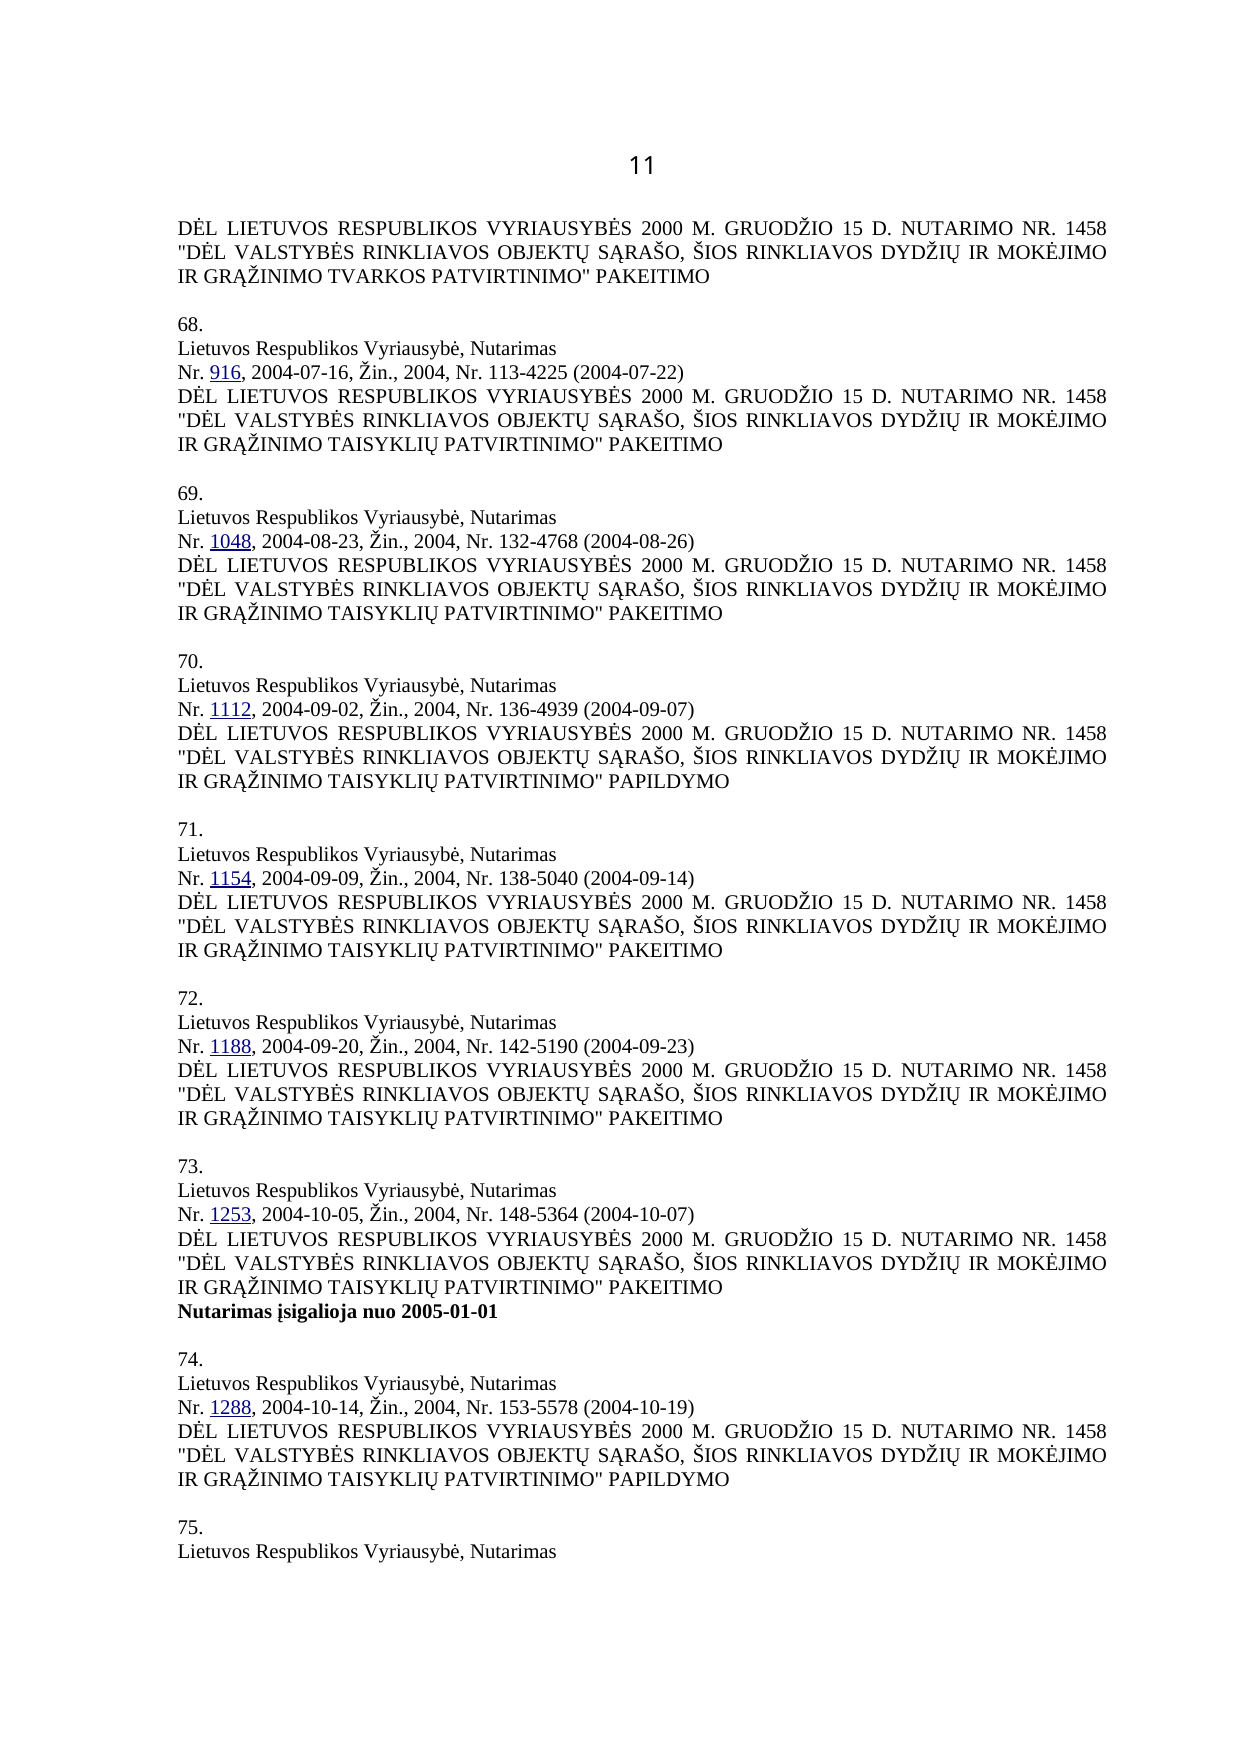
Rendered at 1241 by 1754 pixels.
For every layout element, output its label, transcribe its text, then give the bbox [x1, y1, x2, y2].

text 68. [177, 312, 1107, 336]
text Lietuvos Respublikos Vyriausybė, Nutarimas [177, 841, 1107, 866]
text 69. [177, 481, 1107, 504]
text DĖL LIETUVOS RESPUBLIKOS VYRIAUSYBĖS 2000 M. GRUODŽIO 15 D. NUTARIMO NR. 1458 "DĖL VALSTYBĖS RINKLIAVOS OBJEKTŲ SĄRAŠO, ŠIOS RINKLIAVOS DYDŽIŲ IR MOKĖJIMO IR GRĄŽINIMO TAISYKLIŲ PATVIRTINIMO" PAKEITIMO [177, 384, 1107, 456]
text DĖL LIETUVOS RESPUBLIKOS VYRIAUSYBĖS 2000 M. GRUODŽIO 15 D. NUTARIMO NR. 1458 "DĖL VALSTYBĖS RINKLIAVOS OBJEKTŲ SĄRAŠO, ŠIOS RINKLIAVOS DYDŽIŲ IR MOKĖJIMO IR GRĄŽINIMO TVARKOS PATVIRTINIMO" PAKEITIMO [177, 216, 1107, 288]
text Nutarimas įsigalioja nuo 2005-01-01 [177, 1299, 1107, 1323]
text Lietuvos Respublikos Vyriausybė, Nutarimas [177, 1010, 1107, 1034]
text Nr. 1253, 2004-10-05, Žin., 2004, Nr. 148-5364 (2004-10-07) [177, 1202, 1107, 1226]
text 73. [177, 1154, 1107, 1178]
text DĖL LIETUVOS RESPUBLIKOS VYRIAUSYBĖS 2000 M. GRUODŽIO 15 D. NUTARIMO NR. 1458 "DĖL VALSTYBĖS RINKLIAVOS OBJEKTŲ SĄRAŠO, ŠIOS RINKLIAVOS DYDŽIŲ IR MOKĖJIMO IR GRĄŽINIMO TAISYKLIŲ PATVIRTINIMO" PAPILDYMO [177, 1419, 1107, 1491]
text Nr. 916, 2004-07-16, Žin., 2004, Nr. 113-4225 (2004-07-22) [177, 360, 1107, 384]
text Nr. 1112, 2004-09-02, Žin., 2004, Nr. 136-4939 (2004-09-07) [177, 697, 1107, 721]
text DĖL LIETUVOS RESPUBLIKOS VYRIAUSYBĖS 2000 M. GRUODŽIO 15 D. NUTARIMO NR. 1458 "DĖL VALSTYBĖS RINKLIAVOS OBJEKTŲ SĄRAŠO, ŠIOS RINKLIAVOS DYDŽIŲ IR MOKĖJIMO IR GRĄŽINIMO TAISYKLIŲ PATVIRTINIMO" PAKEITIMO [177, 1058, 1107, 1130]
text 70. [177, 649, 1107, 673]
text Lietuvos Respublikos Vyriausybė, Nutarimas [177, 673, 1107, 697]
text Nr. 1188, 2004-09-20, Žin., 2004, Nr. 142-5190 (2004-09-23) [177, 1034, 1107, 1058]
text 71. [177, 817, 1107, 841]
text DĖL LIETUVOS RESPUBLIKOS VYRIAUSYBĖS 2000 M. GRUODŽIO 15 D. NUTARIMO NR. 1458 "DĖL VALSTYBĖS RINKLIAVOS OBJEKTŲ SĄRAŠO, ŠIOS RINKLIAVOS DYDŽIŲ IR MOKĖJIMO IR GRĄŽINIMO TAISYKLIŲ PATVIRTINIMO" PAKEITIMO [177, 1226, 1107, 1299]
text DĖL LIETUVOS RESPUBLIKOS VYRIAUSYBĖS 2000 M. GRUODŽIO 15 D. NUTARIMO NR. 1458 "DĖL VALSTYBĖS RINKLIAVOS OBJEKTŲ SĄRAŠO, ŠIOS RINKLIAVOS DYDŽIŲ IR MOKĖJIMO IR GRĄŽINIMO TAISYKLIŲ PATVIRTINIMO" PAKEITIMO [177, 553, 1107, 625]
text Nr. 1154, 2004-09-09, Žin., 2004, Nr. 138-5040 (2004-09-14) [177, 866, 1107, 889]
text 75. [177, 1515, 1107, 1539]
text Nr. 1288, 2004-10-14, Žin., 2004, Nr. 153-5578 (2004-10-19) [177, 1395, 1107, 1419]
text 72. [177, 986, 1107, 1010]
text Nr. 1048, 2004-08-23, Žin., 2004, Nr. 132-4768 (2004-08-26) [177, 529, 1107, 553]
text DĖL LIETUVOS RESPUBLIKOS VYRIAUSYBĖS 2000 M. GRUODŽIO 15 D. NUTARIMO NR. 1458 "DĖL VALSTYBĖS RINKLIAVOS OBJEKTŲ SĄRAŠO, ŠIOS RINKLIAVOS DYDŽIŲ IR MOKĖJIMO IR GRĄŽINIMO TAISYKLIŲ PATVIRTINIMO" PAPILDYMO [177, 721, 1107, 793]
text DĖL LIETUVOS RESPUBLIKOS VYRIAUSYBĖS 2000 M. GRUODŽIO 15 D. NUTARIMO NR. 1458 "DĖL VALSTYBĖS RINKLIAVOS OBJEKTŲ SĄRAŠO, ŠIOS RINKLIAVOS DYDŽIŲ IR MOKĖJIMO IR GRĄŽINIMO TAISYKLIŲ PATVIRTINIMO" PAKEITIMO [177, 889, 1107, 962]
text Lietuvos Respublikos Vyriausybė, Nutarimas [177, 1539, 1107, 1563]
text Lietuvos Respublikos Vyriausybė, Nutarimas [177, 1178, 1107, 1202]
text Lietuvos Respublikos Vyriausybė, Nutarimas [177, 1371, 1107, 1395]
text Lietuvos Respublikos Vyriausybė, Nutarimas [177, 336, 1107, 360]
text 74. [177, 1347, 1107, 1371]
text Lietuvos Respublikos Vyriausybė, Nutarimas [177, 504, 1107, 529]
